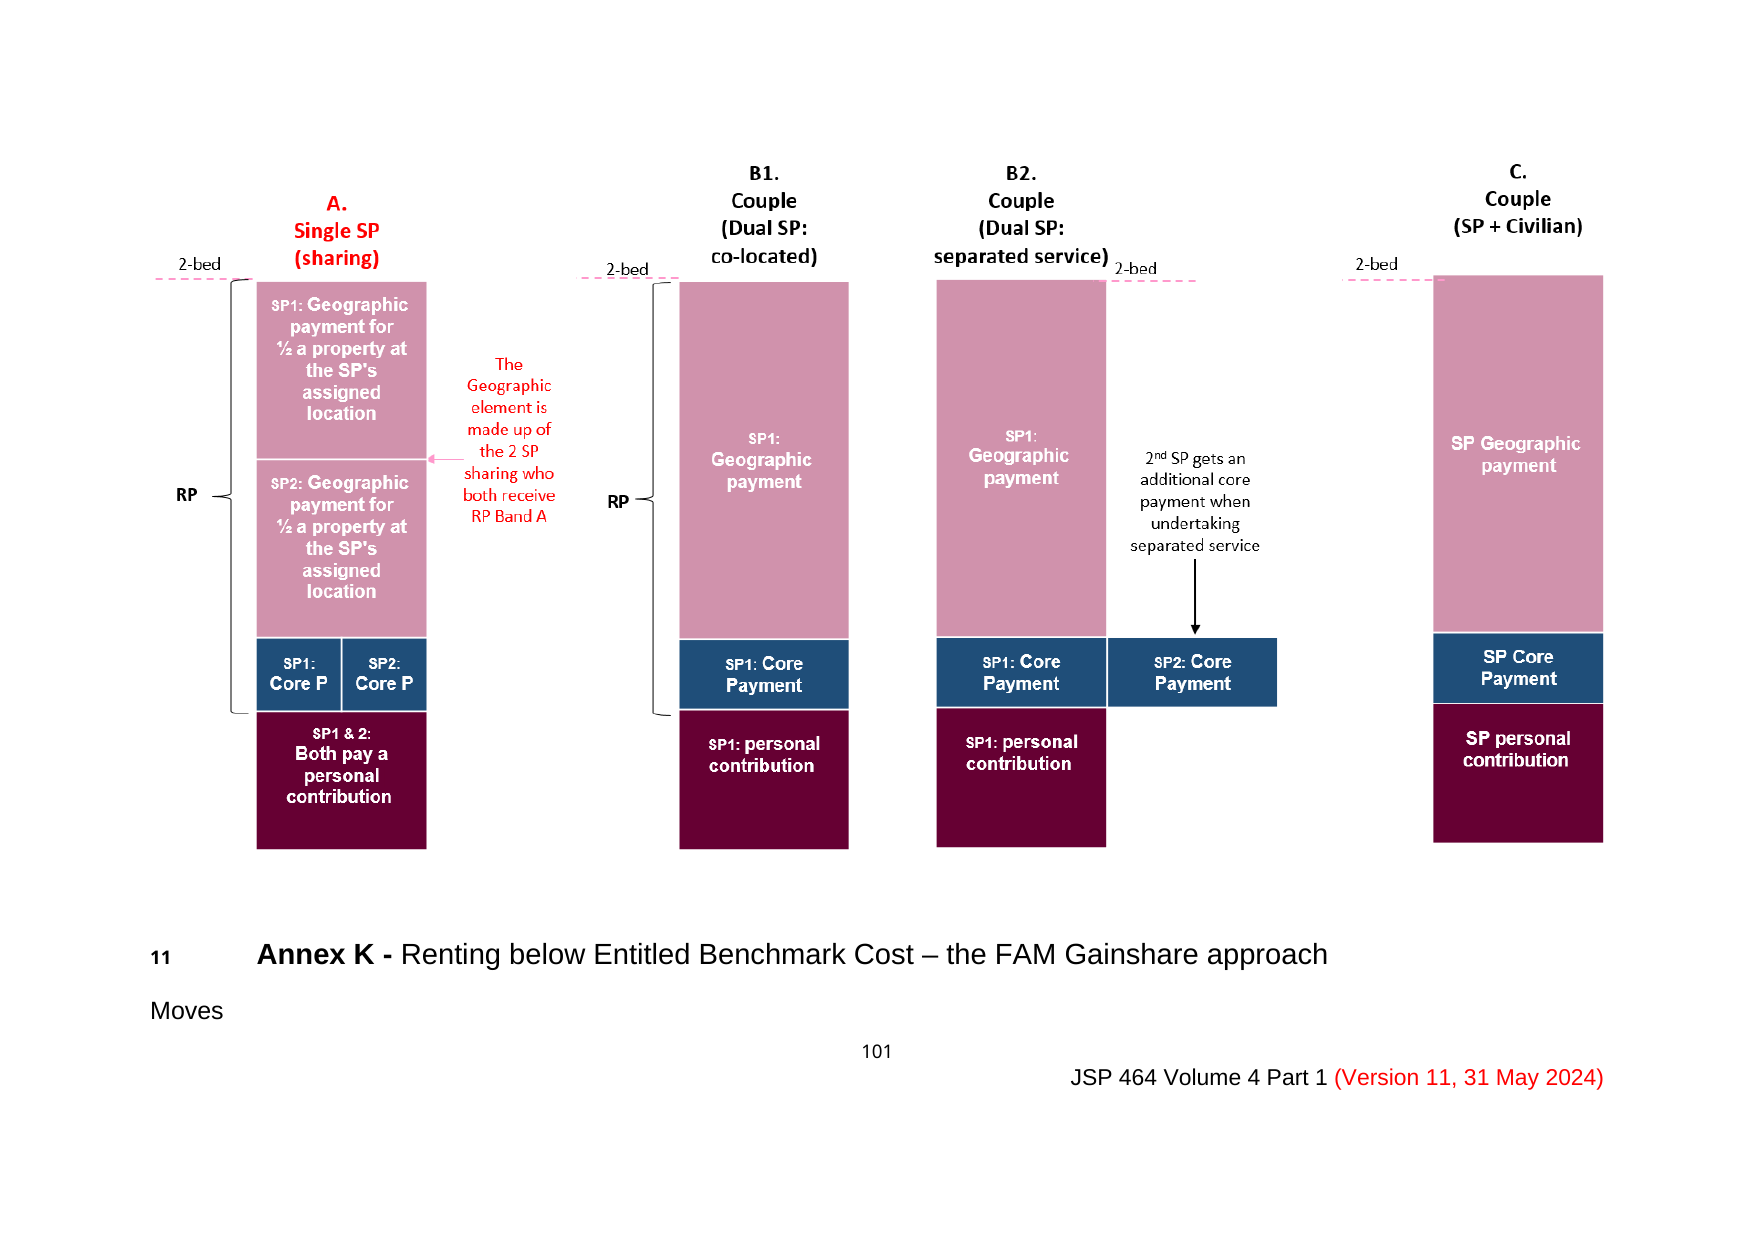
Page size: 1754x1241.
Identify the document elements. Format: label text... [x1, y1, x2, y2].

text Moves [150, 996, 1604, 1025]
subtitle Annex K - Renting below Entitled Benchmark Cost – the FAM Gainshare approach [150, 937, 1604, 971]
